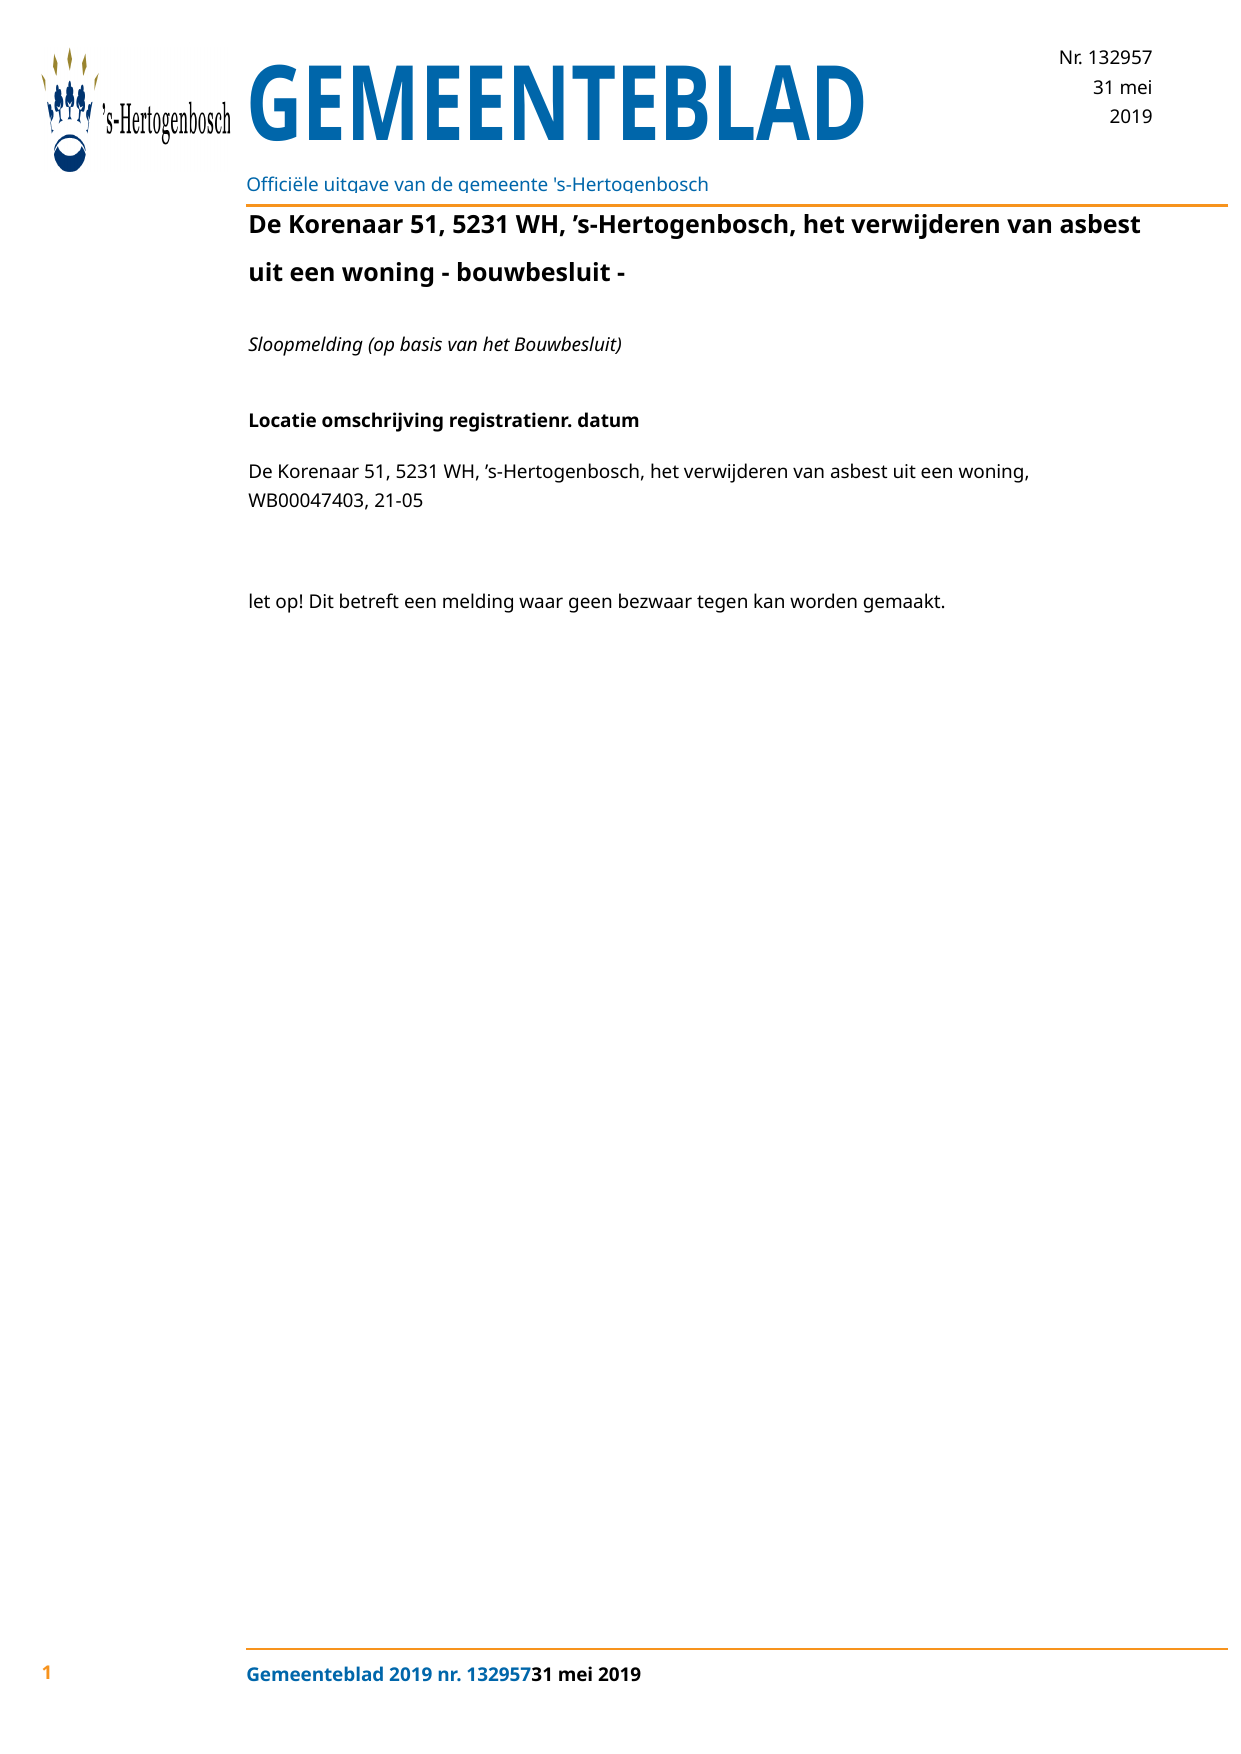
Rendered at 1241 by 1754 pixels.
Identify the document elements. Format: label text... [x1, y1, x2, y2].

text De Korenaar 51, 5231 WH, ’s-Hertogenbosch, het verwijderen van asbest uit een woning, WB00047403, 21-05 [248, 458, 1152, 513]
text let op! Dit betreft een melding waar geen bezwaar tegen kan worden gemaakt. [248, 588, 1152, 614]
text De Korenaar 51, 5231 WH, ’s-Hertogenbosch, het verwijderen van asbest uit een woning - bouwbesluit - [248, 207, 1152, 288]
text Locatie omschrijving registratienr. datum [248, 408, 1152, 433]
text Sloopmelding (op basis van het Bouwbesluit) [248, 331, 1152, 357]
picture [41, 47, 231, 172]
